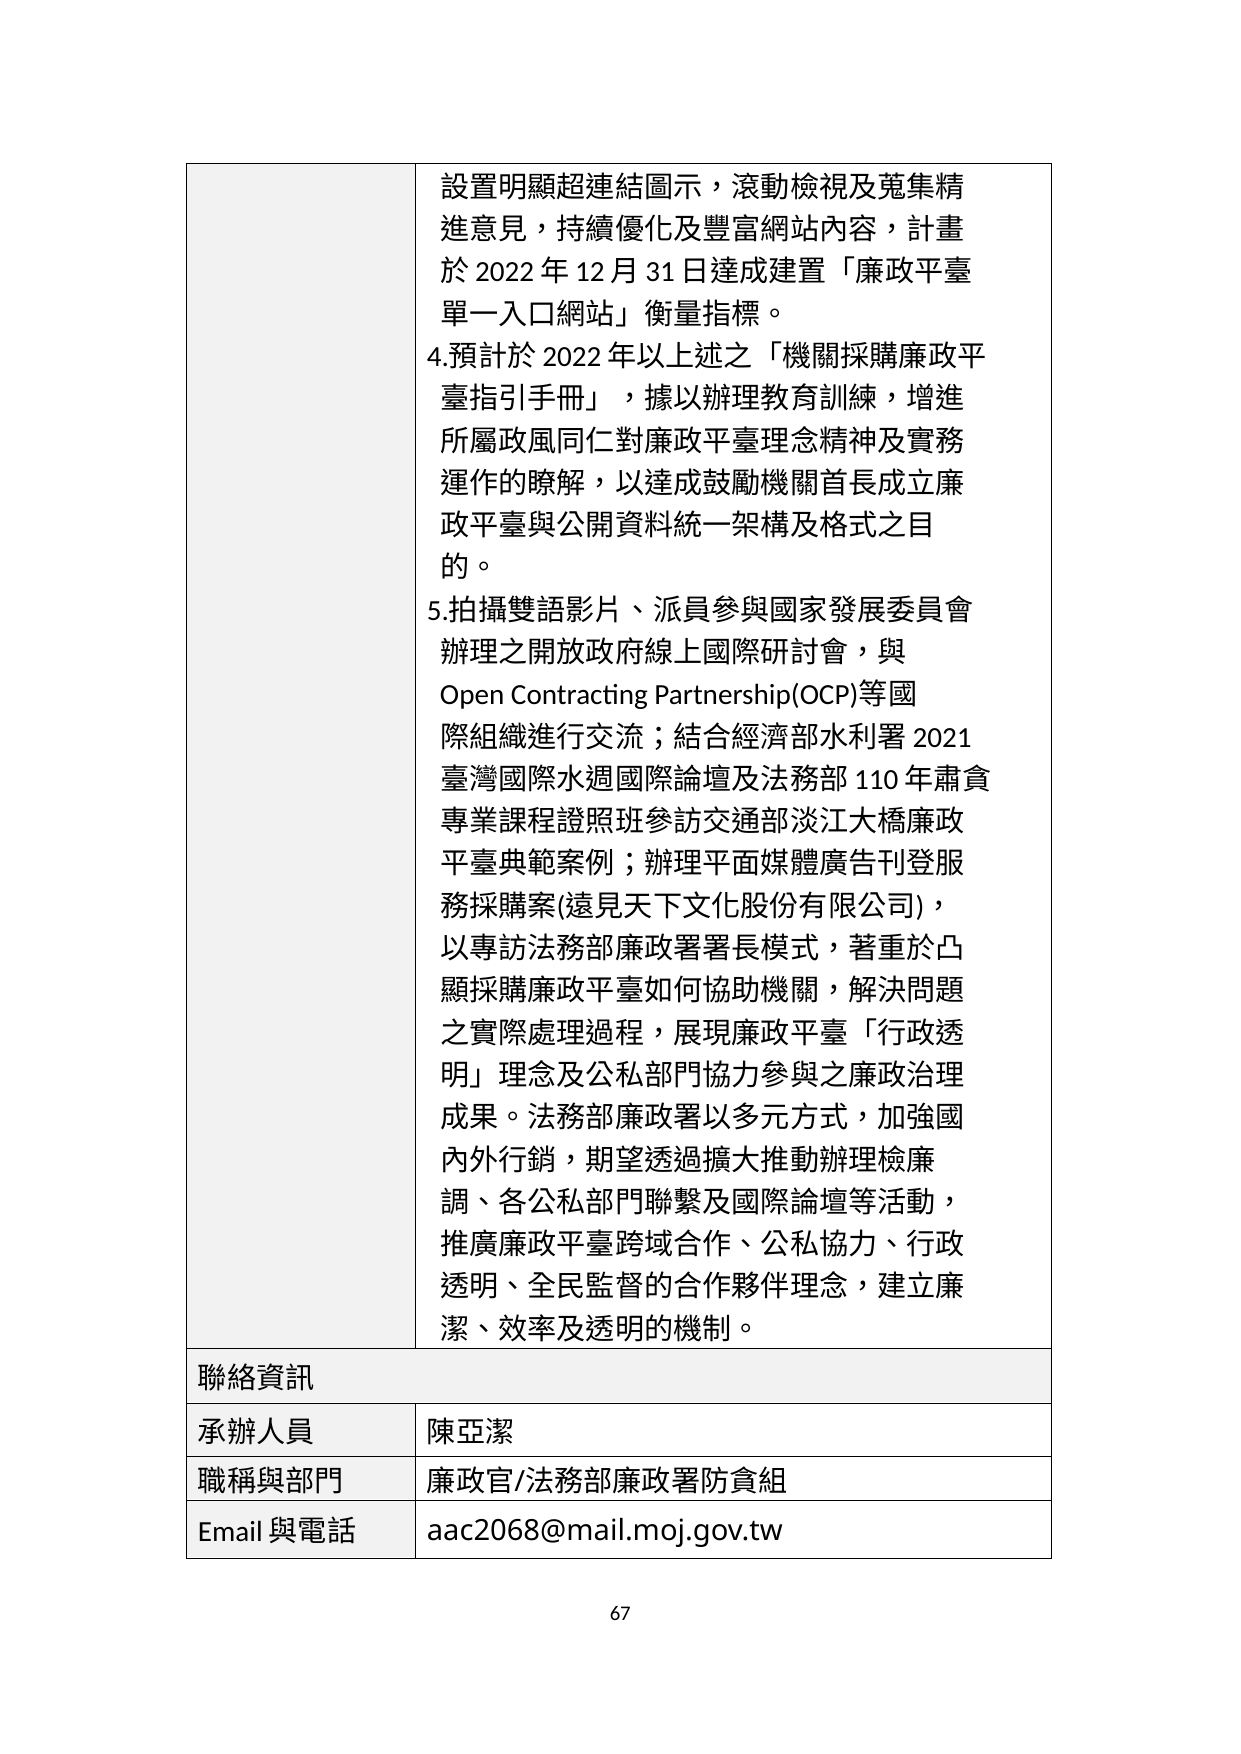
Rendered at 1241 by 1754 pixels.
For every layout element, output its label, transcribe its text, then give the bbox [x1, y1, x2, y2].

table_cell 廉政官/法務部廉政署防貪組 [416, 1457, 1051, 1499]
table_cell Email與電話 [187, 1501, 415, 1557]
table_cell [187, 164, 415, 1348]
table_cell aac2068@mail.moj.gov.tw [416, 1501, 1051, 1557]
table_cell 聯絡資訊 [187, 1349, 1051, 1402]
table_cell 職稱與部門 [187, 1457, 415, 1499]
table_cell 陳亞潔 [416, 1404, 1051, 1456]
table_cell 承辦人員 [187, 1404, 415, 1456]
table_cell 設置明顯超連結圖示，滾動檢視及蒐集精 進意見，持續優化及豐富網站內容，計畫 於2022年12月31日達成建置「廉政平臺 單一入口網站」衡量指標。 4.預計於2022年以上述之「機關採購廉政平 臺指引手冊」，據以辦理教育訓練，增進 所屬政風同仁對廉政平臺理念精神及實務 運作的瞭解，以達成鼓勵機關首長成立廉 政平臺與公開資料統一架構及格式之目 的。 5.拍攝雙語影片、派員參與國家發展委員會 辦理之開放政府線上國際研討會，與 Open Contracting Partnership(OCP)等國 際組織進行交流；結合經濟部水利署2021 臺灣國際水週國際論壇及法務部110年肅貪 專業課程證照班參訪交通部淡江大橋廉政 平臺典範案例；辦理平面媒體廣告刊登服 務採購案(遠見天下文化股份有限公司)， 以專訪法務部廉政署署長模式，著重於凸 顯採購廉政平臺如何協助機關，解決問題 之實際處理過程，展現廉政平臺「行政透 明」理念及公私部門協力參與之廉政治理 成果。法務部廉政署以多元方式，加強國 內外行銷，期望透過擴大推動辦理檢廉 調、各公私部門聯繫及國際論壇等活動， 推廣廉政平臺跨域合作、公私協力、行政 透明、全民監督的合作夥伴理念，建立廉 潔、效率及透明的機制。 [416, 164, 1051, 1348]
